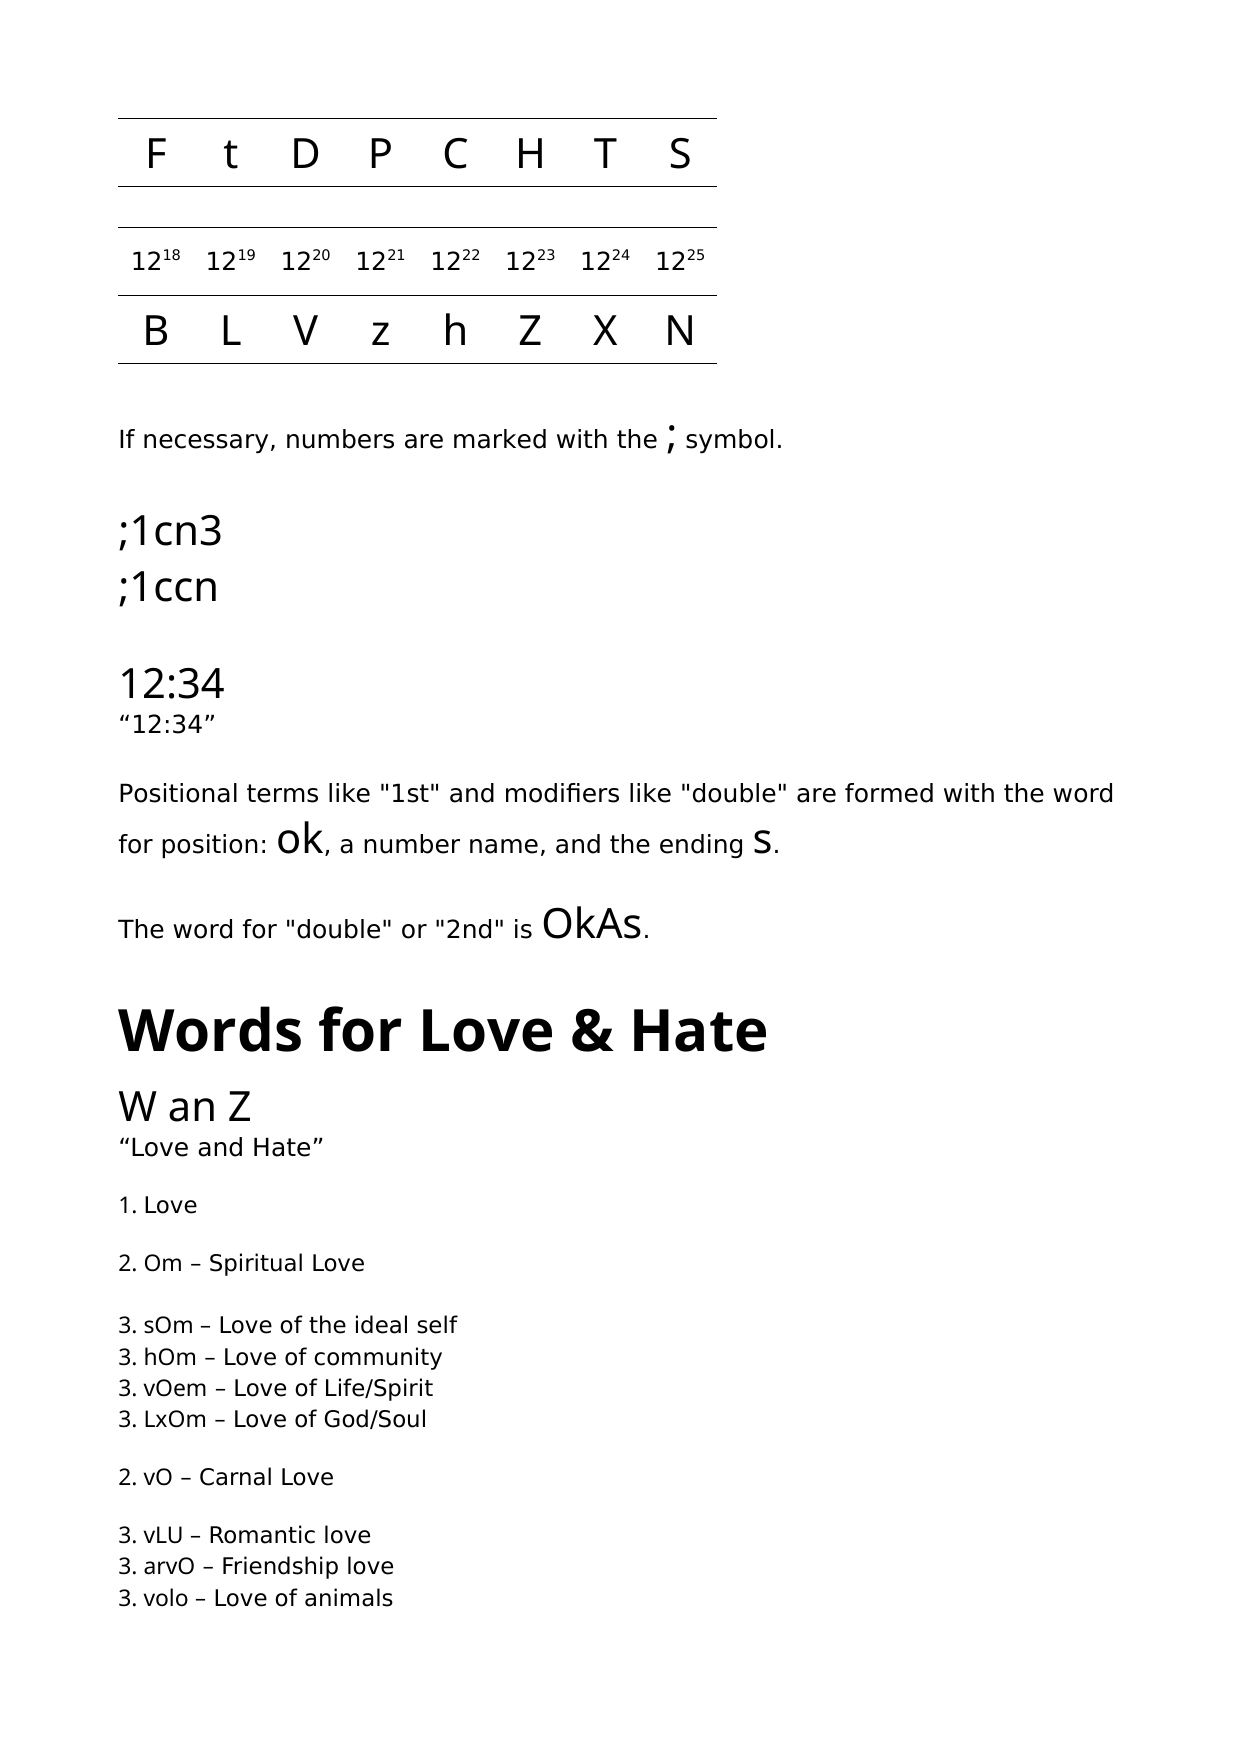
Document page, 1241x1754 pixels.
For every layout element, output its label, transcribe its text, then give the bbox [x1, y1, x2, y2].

text W an Z [118, 1076, 1122, 1133]
table_cell T [568, 119, 642, 186]
table_cell C [418, 119, 493, 186]
text 3. vOem – Love of Life/Spirit [118, 1372, 1122, 1403]
table_cell h [418, 296, 493, 363]
text 3. sOm – Love of the ideal self [118, 1309, 1122, 1341]
table_cell F [118, 119, 193, 186]
table_header 1222 [418, 228, 493, 295]
text 3. hOm – Love of community [118, 1341, 1122, 1372]
subtitle Words for Love & Hate [118, 989, 1122, 1068]
table_cell D [268, 119, 343, 186]
text “12:34” [118, 710, 1122, 739]
table_cell z [343, 296, 418, 363]
table_header 1224 [568, 228, 642, 295]
text If necessary, numbers are marked with the ; symbol. [118, 404, 1122, 461]
table_header 1220 [268, 228, 343, 295]
table_cell P [343, 119, 418, 186]
table_header 1221 [343, 228, 418, 295]
table_header 1218 [118, 228, 193, 295]
table_cell N [643, 296, 717, 363]
table_header 1225 [643, 228, 717, 295]
text 3. arvO – Friendship love [118, 1550, 1122, 1582]
text ;1cn3 [118, 500, 1122, 557]
table_header 1223 [493, 228, 567, 295]
table_cell X [568, 296, 642, 363]
text 1. Love [118, 1189, 1122, 1220]
text ;1ccn [118, 557, 1122, 614]
table_cell H [493, 119, 567, 186]
text Positional terms like "1st" and modifiers like "double" are formed with the word for position: ok, a number name, and the ending s. [118, 779, 1122, 865]
text 2. Om – Spiritual Love [118, 1247, 1122, 1278]
table_cell S [643, 119, 717, 186]
text 3. volo – Love of animals [118, 1582, 1122, 1613]
text 12:34 [118, 654, 1122, 710]
text “Love and Hate” [118, 1133, 1122, 1162]
text 2. vO – Carnal Love [118, 1461, 1122, 1492]
text 3. LxOm – Love of God/Soul [118, 1403, 1122, 1434]
table_cell L [193, 296, 268, 363]
table_cell B [118, 296, 193, 363]
text 3. vLU – Romantic love [118, 1519, 1122, 1550]
table_cell V [268, 296, 343, 363]
table_cell t [193, 119, 268, 186]
text The word for "double" or "2nd" is OkAs. [118, 894, 1122, 951]
table_header 1219 [193, 228, 268, 295]
table_cell Z [493, 296, 567, 363]
